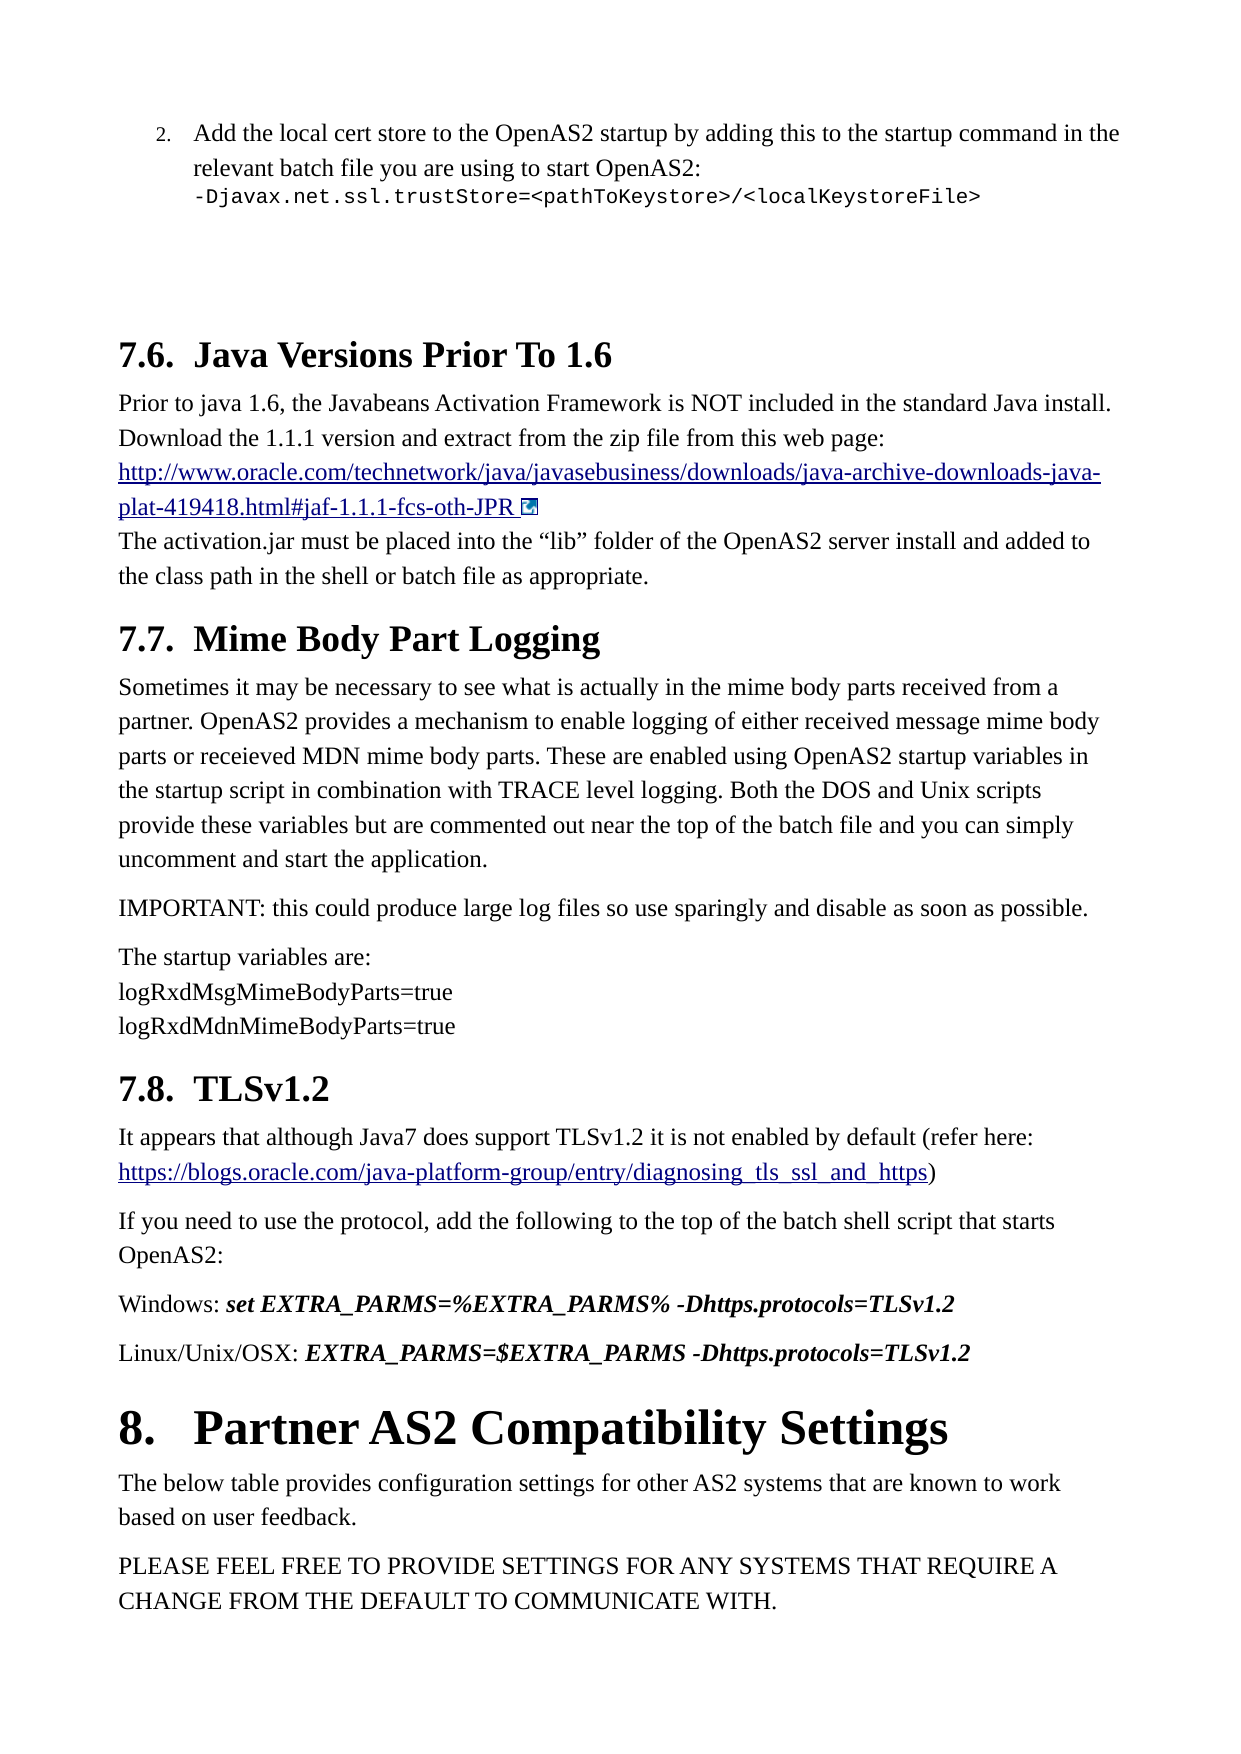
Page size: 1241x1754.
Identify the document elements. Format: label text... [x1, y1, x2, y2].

subtitle Mime Body Part Logging [118, 616, 1122, 659]
text If you need to use the protocol, add the following to the top of the batch shell script that starts OpenAS2: [118, 1206, 1122, 1269]
text The startup variables are: logRxdMsgMimeBodyParts=true logRxdMdnMimeBodyParts=true [118, 942, 1122, 1040]
text PLEASE FEEL FREE TO PROVIDE SETTINGS FOR ANY SYSTEMS THAT REQUIRE A CHANGE FROM THE DEFAULT TO COMMUNICATE WITH. [118, 1551, 1122, 1615]
text Linux/Unix/OSX: EXTRA_PARMS=$EXTRA_PARMS -Dhttps.protocols=TLSv1.2 [118, 1338, 1122, 1367]
picture [522, 500, 537, 514]
text IMPORTANT: this could produce large log files so use sparingly and disable as soon as possible. [118, 893, 1122, 922]
text Sometimes it may be necessary to see what is actually in the mime body parts received from a partner. OpenAS2 provides a mechanism to enable logging of either received message mime body parts or receieved MDN mime body parts. These are enabled using OpenAS2 startup variables in the startup script in combination with TRACE level logging. Both the DOS and Unix scripts provide these variables but are commented out near the top of the batch file and you can simply uncomment and start the application. [118, 672, 1122, 873]
list Add the local cert store to the OpenAS2 startup by adding this to the startup command in the relevant batch file you are using to start OpenAS2: -Djavax.net.ssl.trustStore=<pathToKeystore>/<localKeystoreFile> [156, 118, 1122, 210]
subtitle Java Versions Prior To 1.6 [118, 333, 1122, 376]
text Windows: set EXTRA_PARMS=%EXTRA_PARMS% -Dhttps.protocols=TLSv1.2 [118, 1289, 1122, 1318]
text The below table provides configuration settings for other AS2 systems that are known to work based on user feedback. [118, 1468, 1122, 1531]
text Prior to java 1.6, the Javabeans Activation Framework is NOT included in the standard Java install. Download the 1.1.1 version and extract from the zip file from this web page: http://www.oracle.com/technetwork/java/javasebusiness/downloads/java-archive-downloads-java-plat-419418.html#jaf-1.1.1-fcs-oth-JPR The activation.jar must be placed into the “lib” folder of the OpenAS2 server install and added to the class path in the shell or batch file as appropriate. [118, 388, 1122, 590]
subtitle TLSv1.2 [118, 1067, 1122, 1110]
subtitle Partner AS2 Compatibility Settings [118, 1398, 1122, 1455]
text It appears that although Java7 does support TLSv1.2 it is not enabled by default (refer here: https://blogs.oracle.com/java-platform-group/entry/diagnosing_tls_ssl_and_https) [118, 1122, 1122, 1186]
